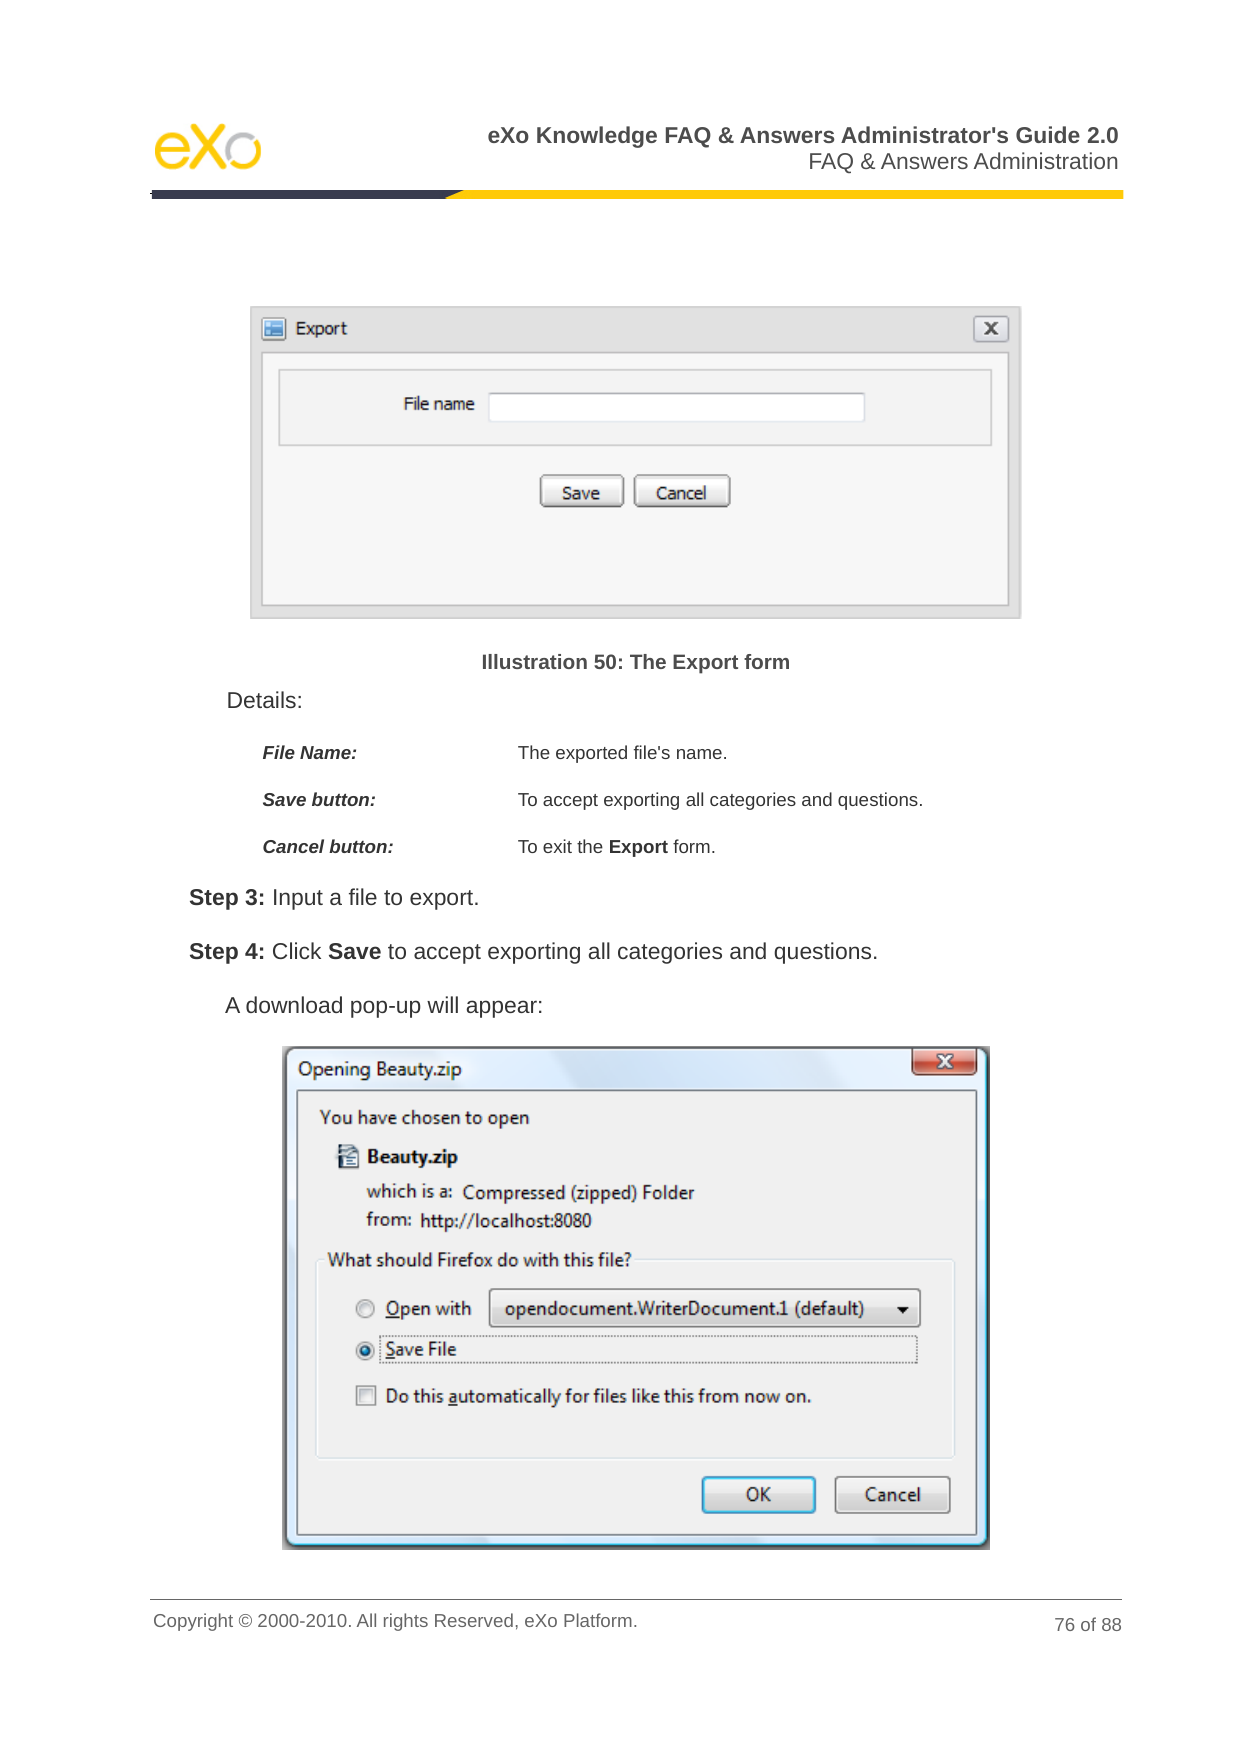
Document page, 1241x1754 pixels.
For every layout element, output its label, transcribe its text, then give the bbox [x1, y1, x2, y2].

picture [250, 306, 1022, 619]
list Step 4: Click Save to accept exporting all categories and questions. [151, 938, 1122, 964]
list Step 3: Input a file to export. [151, 883, 1122, 910]
list Illustration 50: The Export form [237, 298, 1035, 674]
list Save button: To accept exporting all categories and questions. [225, 789, 1122, 810]
list A download pop-up will appear: [187, 992, 1122, 1019]
list File Name: The exported file's name. [225, 742, 1122, 763]
picture [282, 1046, 990, 1550]
list Cancel button: To exit the Export form. [225, 836, 1122, 858]
picture [155, 123, 262, 170]
list Details: [189, 223, 1122, 713]
picture [151, 190, 1124, 199]
